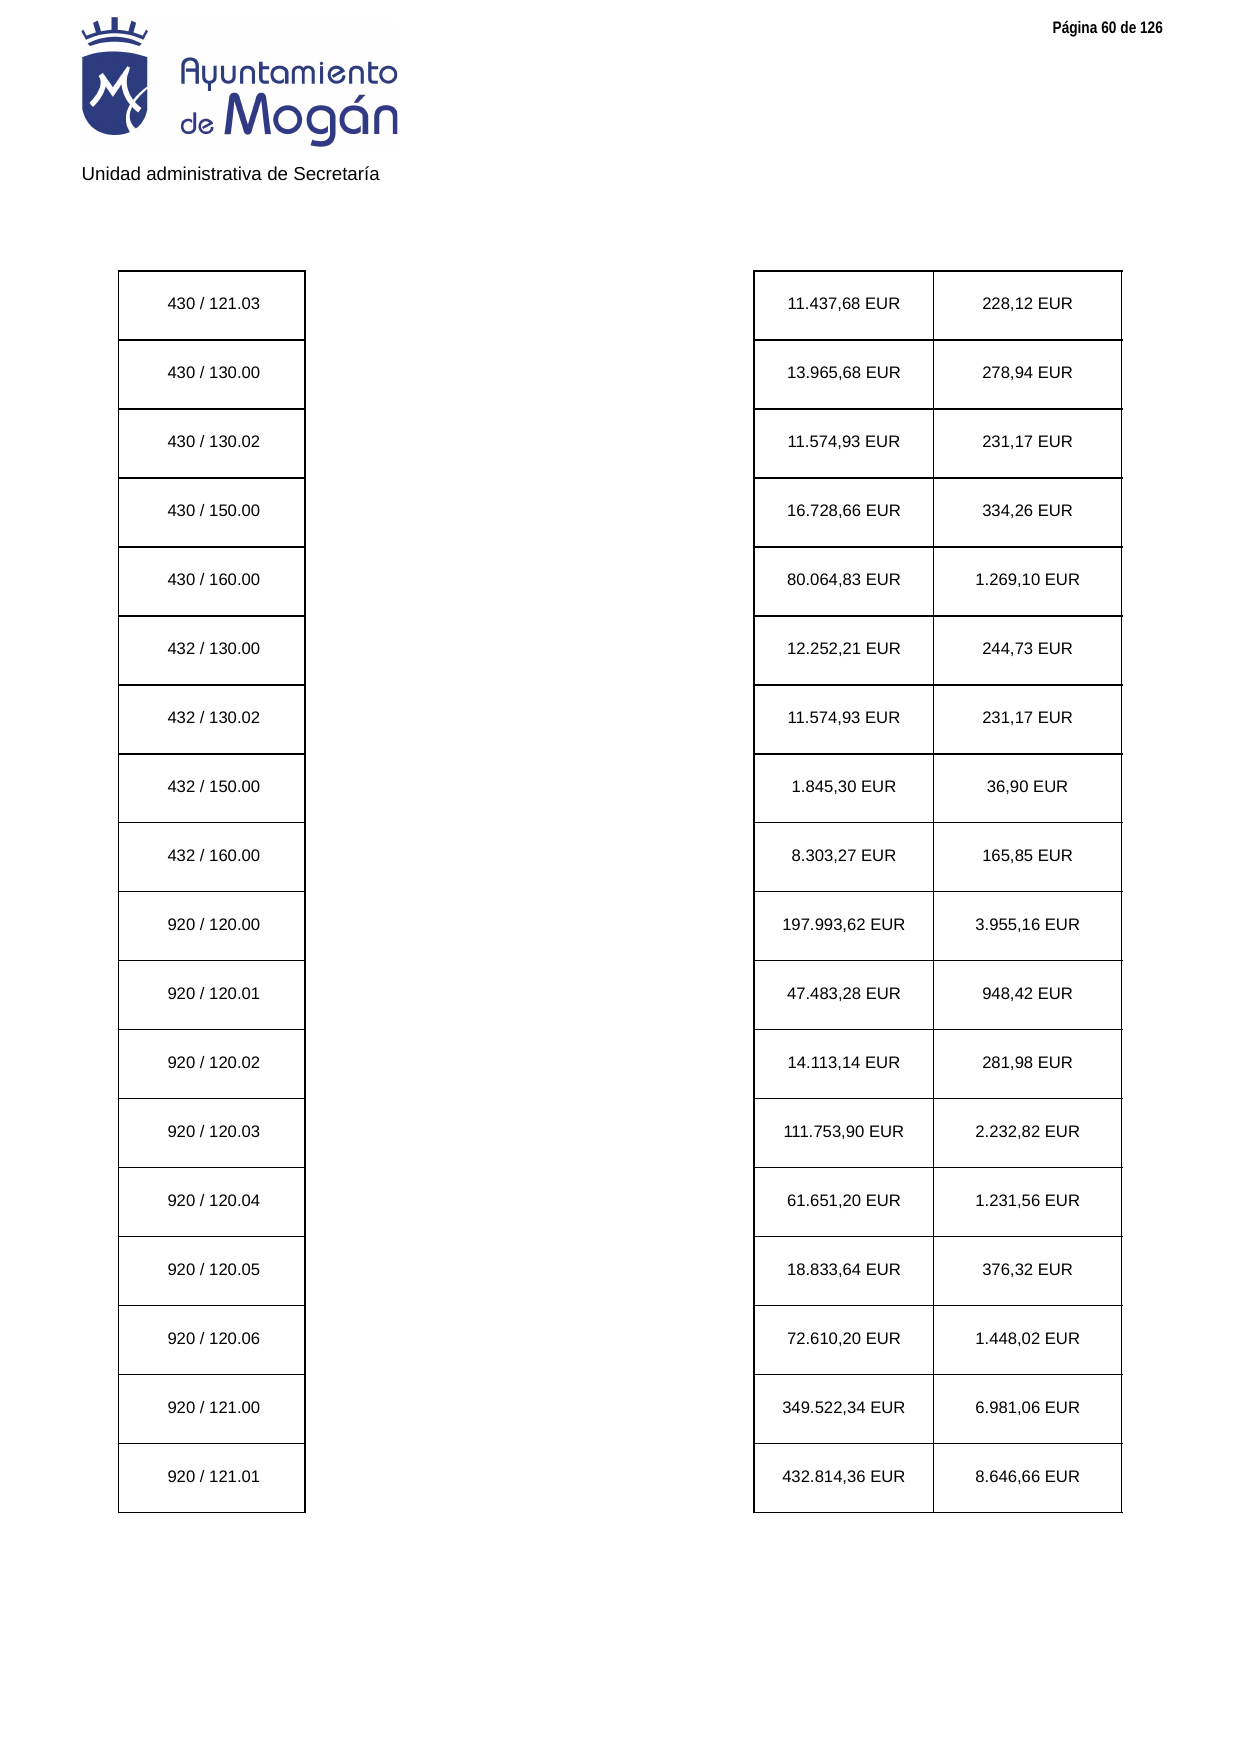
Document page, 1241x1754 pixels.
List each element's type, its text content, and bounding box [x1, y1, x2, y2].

table_cell 281,98 EUR [934, 1030, 1121, 1098]
table_cell 430 / 130.02 [119, 410, 304, 477]
table_cell 16.728,66 EUR [755, 479, 933, 546]
table_cell 948,42 EUR [934, 961, 1121, 1029]
table_cell 1.845,30 EUR [755, 755, 933, 822]
table_cell 920 / 120.03 [119, 1099, 304, 1167]
table_cell 228,12 EUR [934, 272, 1121, 339]
table_cell 432.814,36 EUR [755, 1444, 933, 1511]
table_cell 36,90 EUR [934, 755, 1121, 822]
table_cell 231,17 EUR [934, 686, 1121, 753]
table_cell 11.574,93 EUR [755, 686, 933, 753]
table_cell 1.231,56 EUR [934, 1168, 1121, 1236]
table_cell 3.955,16 EUR [934, 892, 1121, 960]
table_cell 920 / 120.02 [119, 1030, 304, 1098]
table_cell 1.269,10 EUR [934, 548, 1121, 615]
table_cell 920 / 121.00 [119, 1375, 304, 1442]
table_cell 12.252,21 EUR [755, 617, 933, 684]
table_cell 432 / 130.00 [119, 617, 304, 684]
table_cell 349.522,34 EUR [755, 1375, 933, 1442]
table_cell 111.753,90 EUR [755, 1099, 933, 1167]
table_cell 11.574,93 EUR [755, 410, 933, 477]
table_cell 920 / 120.04 [119, 1168, 304, 1236]
table_cell 1.448,02 EUR [934, 1306, 1121, 1373]
table_cell 2.232,82 EUR [934, 1099, 1121, 1167]
table_cell 430 / 121.03 [119, 272, 304, 339]
table_cell 14.113,14 EUR [755, 1030, 933, 1098]
table_cell 920 / 120.00 [119, 892, 304, 960]
table_cell 376,32 EUR [934, 1237, 1121, 1304]
table_cell 920 / 120.01 [119, 961, 304, 1029]
table_cell 920 / 120.05 [119, 1237, 304, 1304]
table_cell 11.437,68 EUR [755, 272, 933, 339]
table_cell 920 / 120.06 [119, 1306, 304, 1373]
table_cell 432 / 130.02 [119, 686, 304, 753]
table_cell 430 / 130.00 [119, 341, 304, 408]
table_cell 334,26 EUR [934, 479, 1121, 546]
table_cell 278,94 EUR [934, 341, 1121, 408]
table_cell 8.303,27 EUR [755, 823, 933, 891]
table_cell 165,85 EUR [934, 823, 1121, 891]
table_cell 430 / 150.00 [119, 479, 304, 546]
table_cell 6.981,06 EUR [934, 1375, 1121, 1442]
table_cell 18.833,64 EUR [755, 1237, 933, 1304]
table_cell 72.610,20 EUR [755, 1306, 933, 1373]
table_cell 8.646,66 EUR [934, 1444, 1121, 1511]
table_cell 432 / 150.00 [119, 755, 304, 822]
table_cell 432 / 160.00 [119, 823, 304, 891]
picture [81, 17, 398, 153]
table_cell 430 / 160.00 [119, 548, 304, 615]
table_cell 47.483,28 EUR [755, 961, 933, 1029]
table_cell 13.965,68 EUR [755, 341, 933, 408]
table_cell 80.064,83 EUR [755, 548, 933, 615]
table_cell 244,73 EUR [934, 617, 1121, 684]
table_cell 61.651,20 EUR [755, 1168, 933, 1236]
table_cell 231,17 EUR [934, 410, 1121, 477]
table_cell 197.993,62 EUR [755, 892, 933, 960]
table_cell 920 / 121.01 [119, 1444, 304, 1511]
